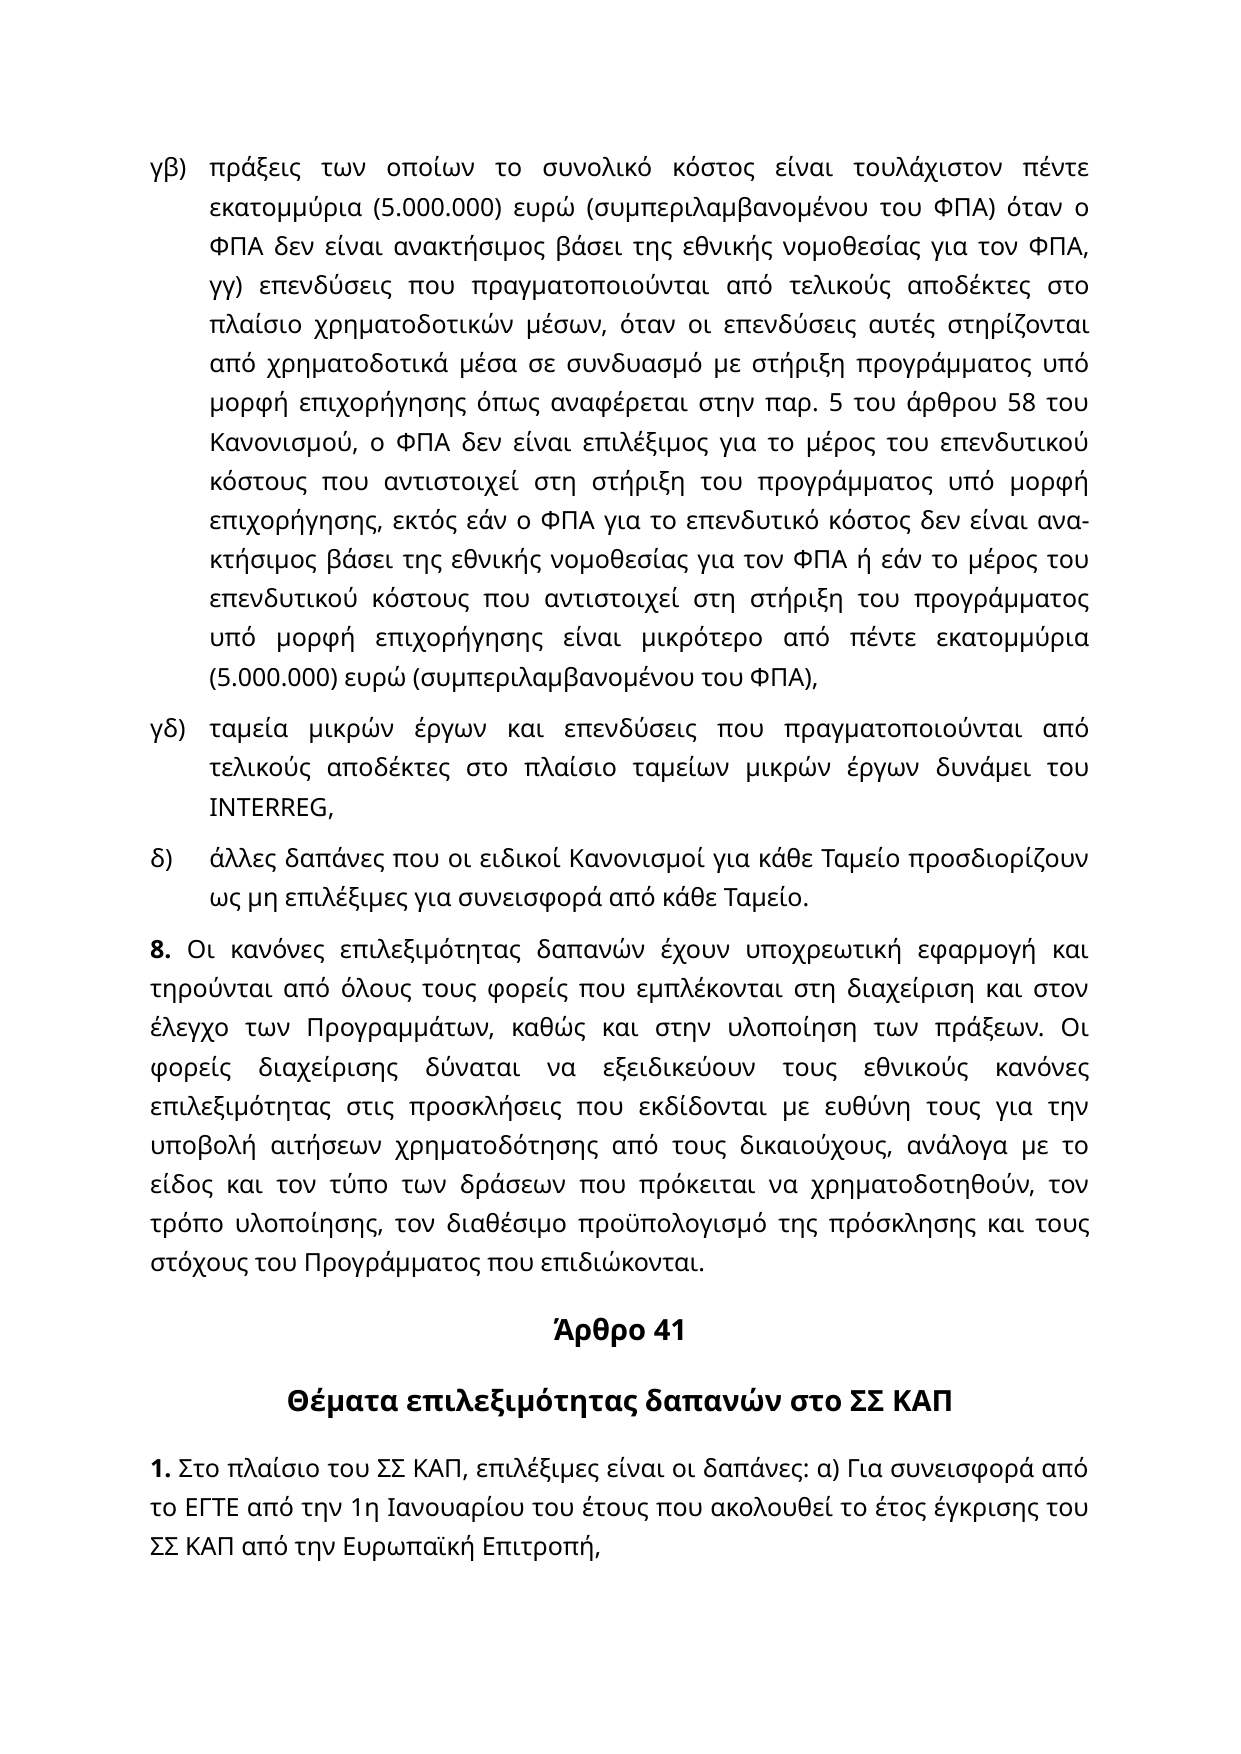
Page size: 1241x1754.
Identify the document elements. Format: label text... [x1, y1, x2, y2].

list δ) άλλες δαπάνες που οι ειδικοί Κανονισμοί για κάθε Ταμείο προσδιορίζουν ως μη επιλέξιμες για συνεισφορά από κάθε Ταμείο. [150, 841, 1090, 914]
list γδ) ταμεία μικρών έργων και επενδύσεις που πραγματοποιούνται από τελικούς αποδέκτες στο πλαίσιο ταμείων μικρών έργων δυνάμει του INTERREG, [150, 711, 1090, 823]
text 1. Στο πλαίσιο του ΣΣ ΚΑΠ, επιλέξιμες είναι οι δαπάνες: α) Για συνεισφορά από το ΕΓΤΕ από την 1η Ιανουαρίου του έτους που ακολουθεί το έτος έγκρισης του ΣΣ ΚΑΠ από την Ευρωπαϊκή Επιτροπή, [150, 1450, 1090, 1563]
list γβ) πράξεις των οποίων το συνολικό κόστος είναι τουλάχιστον πέντε εκατομμύρια (5.000.000) ευρώ (συμπεριλαμβανομένου του ΦΠΑ) όταν ο ΦΠΑ δεν είναι ανακτήσιμος βάσει της εθνικής νομοθεσίας για τον ΦΠΑ, γγ) επενδύσεις που πραγματοποιούνται από τελικούς αποδέκτες στο πλαίσιο χρηματοδοτικών μέσων, όταν οι επενδύσεις αυτές στηρίζονται από χρηματοδοτικά μέσα σε συνδυασμό με στήριξη προγράμματος υπό μορφή επιχορήγησης όπως αναφέρεται στην παρ. 5 του άρθρου 58 του Κανονισμού, ο ΦΠΑ δεν είναι επιλέξιμος για το μέρος του επενδυτικού κόστους που αντιστοιχεί στη στήριξη του προγράμματος υπό μορφή επιχορήγησης, εκτός εάν ο ΦΠΑ για το επενδυτικό κόστος δεν είναι ανα- κτήσιμος βάσει της εθνικής νομοθεσίας για τον ΦΠΑ ή εάν το μέρος του επενδυτικού κόστους που αντιστοιχεί στη στήριξη του προγράμματος υπό μορφή επιχορήγησης είναι μικρότερο από πέντε εκατομμύρια (5.000.000) ευρώ (συμπεριλαμβανομένου του ΦΠΑ), [150, 150, 1090, 693]
subtitle Άρθρο 41 [150, 1309, 1090, 1349]
subtitle Θέματα επιλεξιμότητας δαπανών στο ΣΣ ΚΑΠ [150, 1380, 1090, 1419]
text 8. Οι κανόνες επιλεξιμότητας δαπανών έχουν υποχρεωτική εφαρμογή και τηρούνται από όλους τους φορείς που εμπλέκονται στη διαχείριση και στον έλεγχο των Προγραμμάτων, καθώς και στην υλοποίηση των πράξεων. Οι φορείς διαχείρισης δύναται να εξειδικεύουν τους εθνικούς κανόνες επιλεξιμότητας στις προσκλήσεις που εκδίδονται με ευθύνη τους για την υποβολή αιτήσεων χρηματοδότησης από τους δικαιούχους, ανάλογα με το είδος και τον τύπο των δράσεων που πρόκειται να χρηματοδοτηθούν, τον τρόπο υλοποίησης, τον διαθέσιμο προϋπολογισμό της πρόσκλησης και τους στόχους του Προγράμματος που επιδιώκονται. [150, 932, 1090, 1279]
